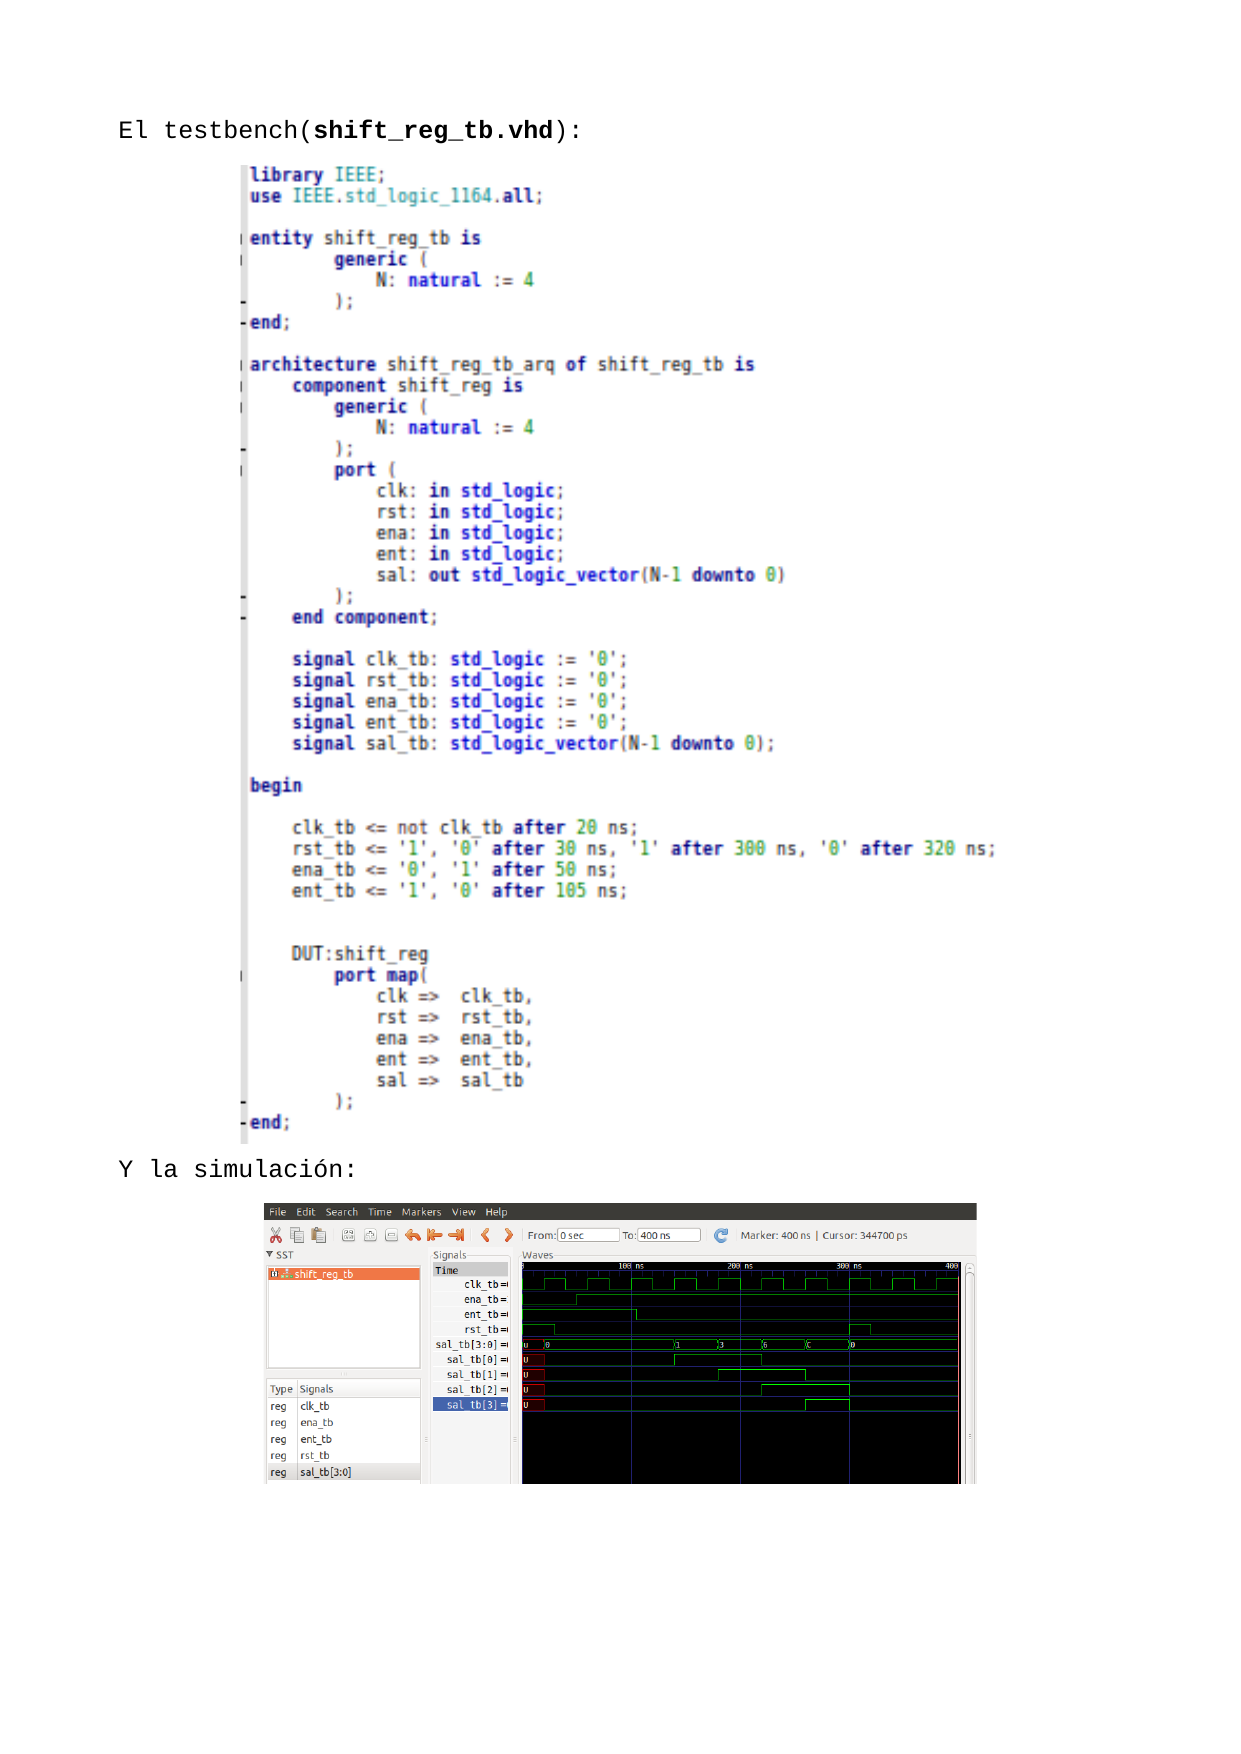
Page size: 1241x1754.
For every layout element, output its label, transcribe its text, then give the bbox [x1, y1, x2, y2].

picture [240, 165, 1000, 1144]
text Y la simulación: [118, 1156, 1122, 1184]
picture [263, 1203, 977, 1484]
text El testbench(shift_reg_tb.vhd): [118, 118, 1122, 146]
